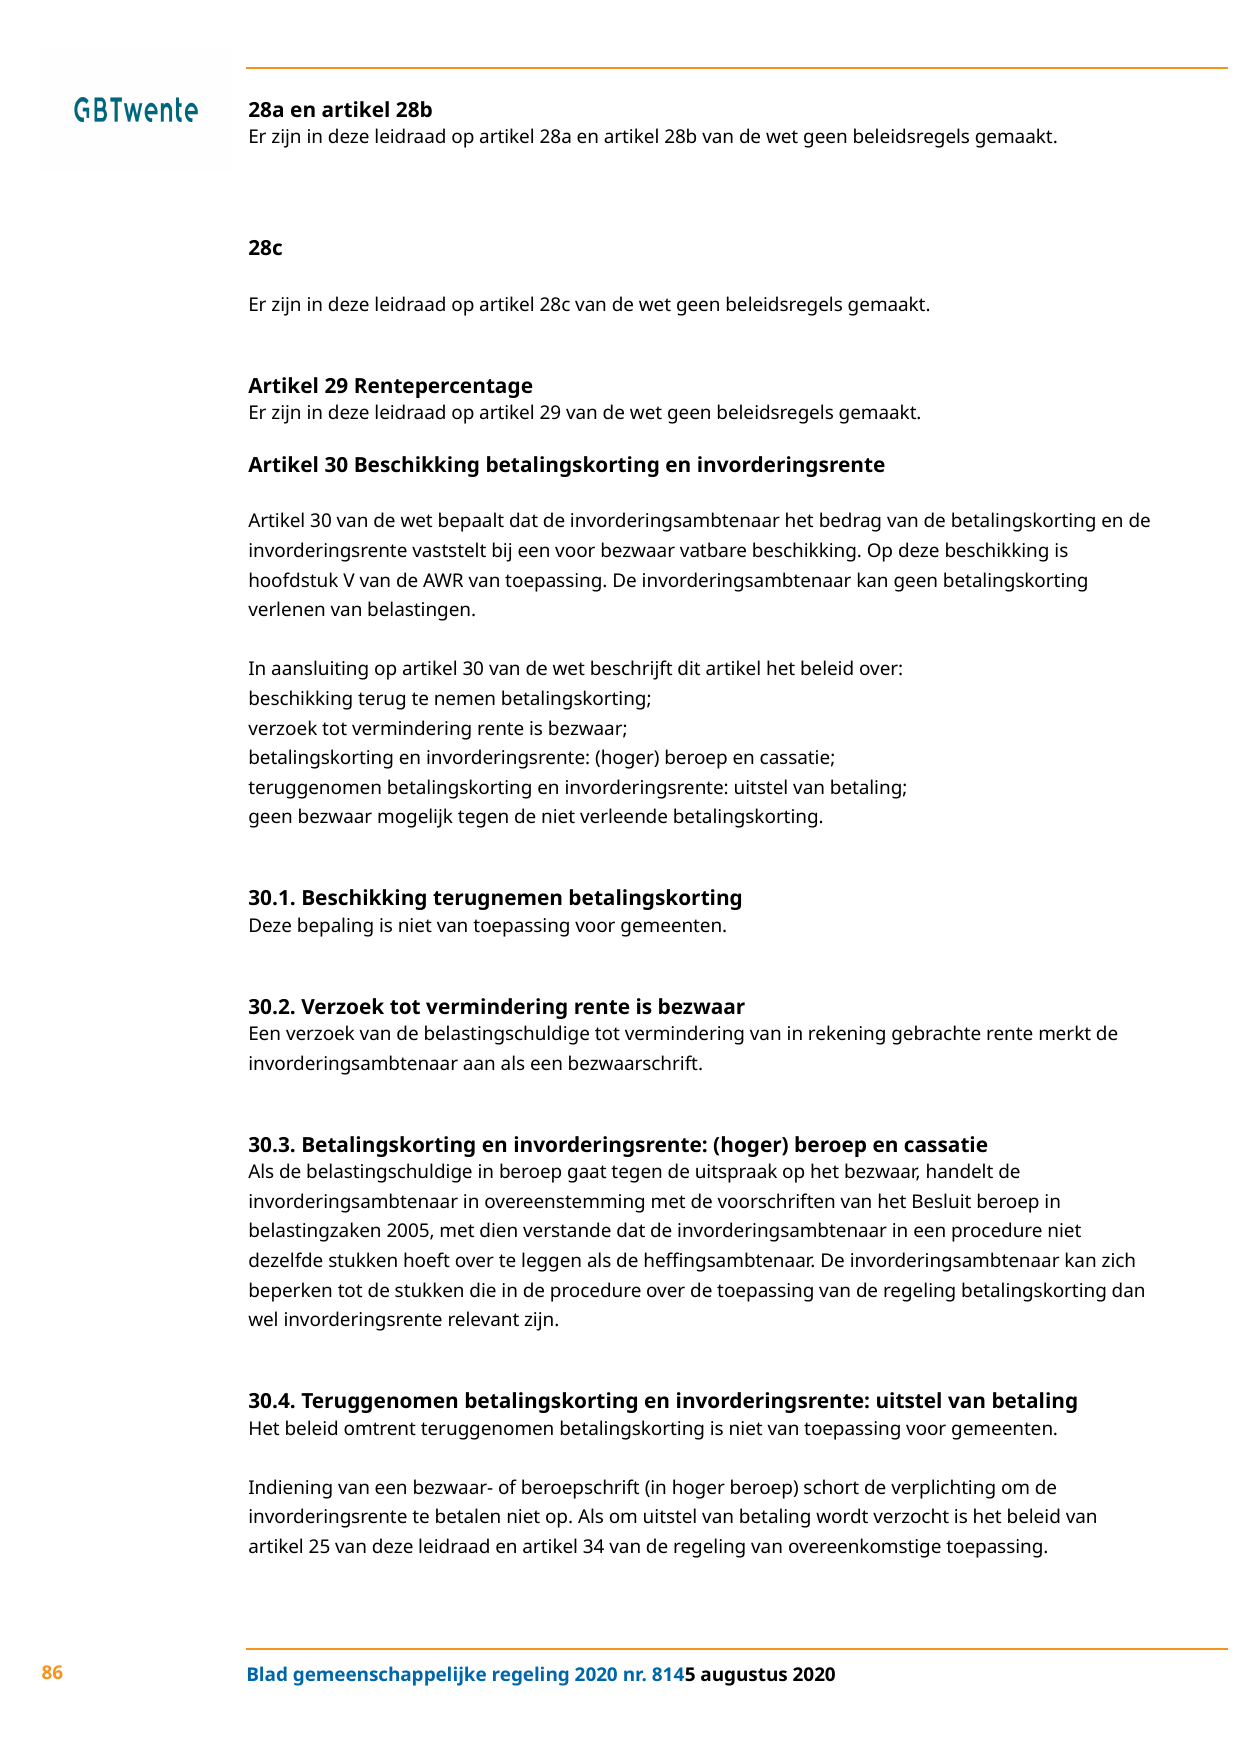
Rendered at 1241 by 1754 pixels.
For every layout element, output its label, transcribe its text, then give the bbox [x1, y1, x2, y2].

text Er zijn in deze leidraad op artikel 29 van de wet geen beleidsregels gemaakt. [248, 399, 1152, 425]
text Indiening van een bezwaar- of beroepschrift (in hoger beroep) schort de verplichting om de invorderingsrente te betalen niet op. Als om uitstel van betaling wordt verzocht is het beleid van artikel 25 van deze leidraad en artikel 34 van de regeling van overeenkomstige toepassing. [248, 1474, 1152, 1559]
text In aansluiting op artikel 30 van de wet beschrijft dit artikel het beleid over: [248, 656, 1152, 681]
text Artikel 30 van de wet bepaalt dat de invorderingsambtenaar het bedrag van de betalingskorting en de invorderingsrente vaststelt bij een voor bezwaar vatbare beschikking. Op deze beschikking is hoofdstuk V van de AWR van toepassing. De invorderingsambtenaar kan geen betalingskorting verlenen van belastingen. [248, 508, 1152, 622]
text Als de belastingschuldige in beroep gaat tegen de uitspraak op het bezwaar, handelt de invorderingsambtenaar in overeenstemming met de voorschriften van het Besluit beroep in belastingzaken 2005, met dien verstande dat de invorderingsambtenaar in een procedure niet dezelfde stukken hoeft over te leggen als de heffingsambtenaar. De invorderingsambtenaar kan zich beperken tot de stukken die in de procedure over de toepassing van de regeling betalingskorting dan wel invorderingsrente relevant zijn. [248, 1158, 1152, 1332]
text Het beleid omtrent teruggenomen betalingskorting is niet van toepassing voor gemeenten. [248, 1415, 1152, 1441]
text 28a en artikel 28b [248, 95, 1152, 123]
text verzoek tot vermindering rente is bezwaar; [248, 715, 1152, 741]
text 30.1. Beschikking terugnemen betalingskorting [248, 883, 1152, 912]
text Deze bepaling is niet van toepassing voor gemeenten. [248, 912, 1152, 938]
text 30.2. Verzoek tot vermindering rente is bezwaar [248, 992, 1152, 1020]
text geen bezwaar mogelijk tegen de niet verleende betalingskorting. [248, 803, 1152, 829]
text Artikel 30 Beschikking betalingskorting en invorderingsrente [248, 450, 1152, 478]
text Er zijn in deze leidraad op artikel 28a en artikel 28b van de wet geen beleidsregels gemaakt. [248, 123, 1152, 149]
text Artikel 29 Rentepercentage [248, 371, 1152, 399]
text Een verzoek van de belastingschuldige tot vermindering van in rekening gebrachte rente merkt de invorderingsambtenaar aan als een bezwaarschrift. [248, 1020, 1152, 1076]
text Er zijn in deze leidraad op artikel 28c van de wet geen beleidsregels gemaakt. [248, 291, 1152, 317]
text betalingskorting en invorderingsrente: (hoger) beroep en cassatie; [248, 744, 1152, 770]
text 30.4. Teruggenomen betalingskorting en invorderingsrente: uitstel van betaling [248, 1386, 1152, 1415]
text beschikking terug te nemen betalingskorting; [248, 685, 1152, 711]
text 28c [248, 233, 1152, 261]
text teruggenomen betalingskorting en invorderingsrente: uitstel van betaling; [248, 774, 1152, 800]
text 30.3. Betalingskorting en invorderingsrente: (hoger) beroep en cassatie [248, 1130, 1152, 1158]
picture [41, 47, 231, 172]
